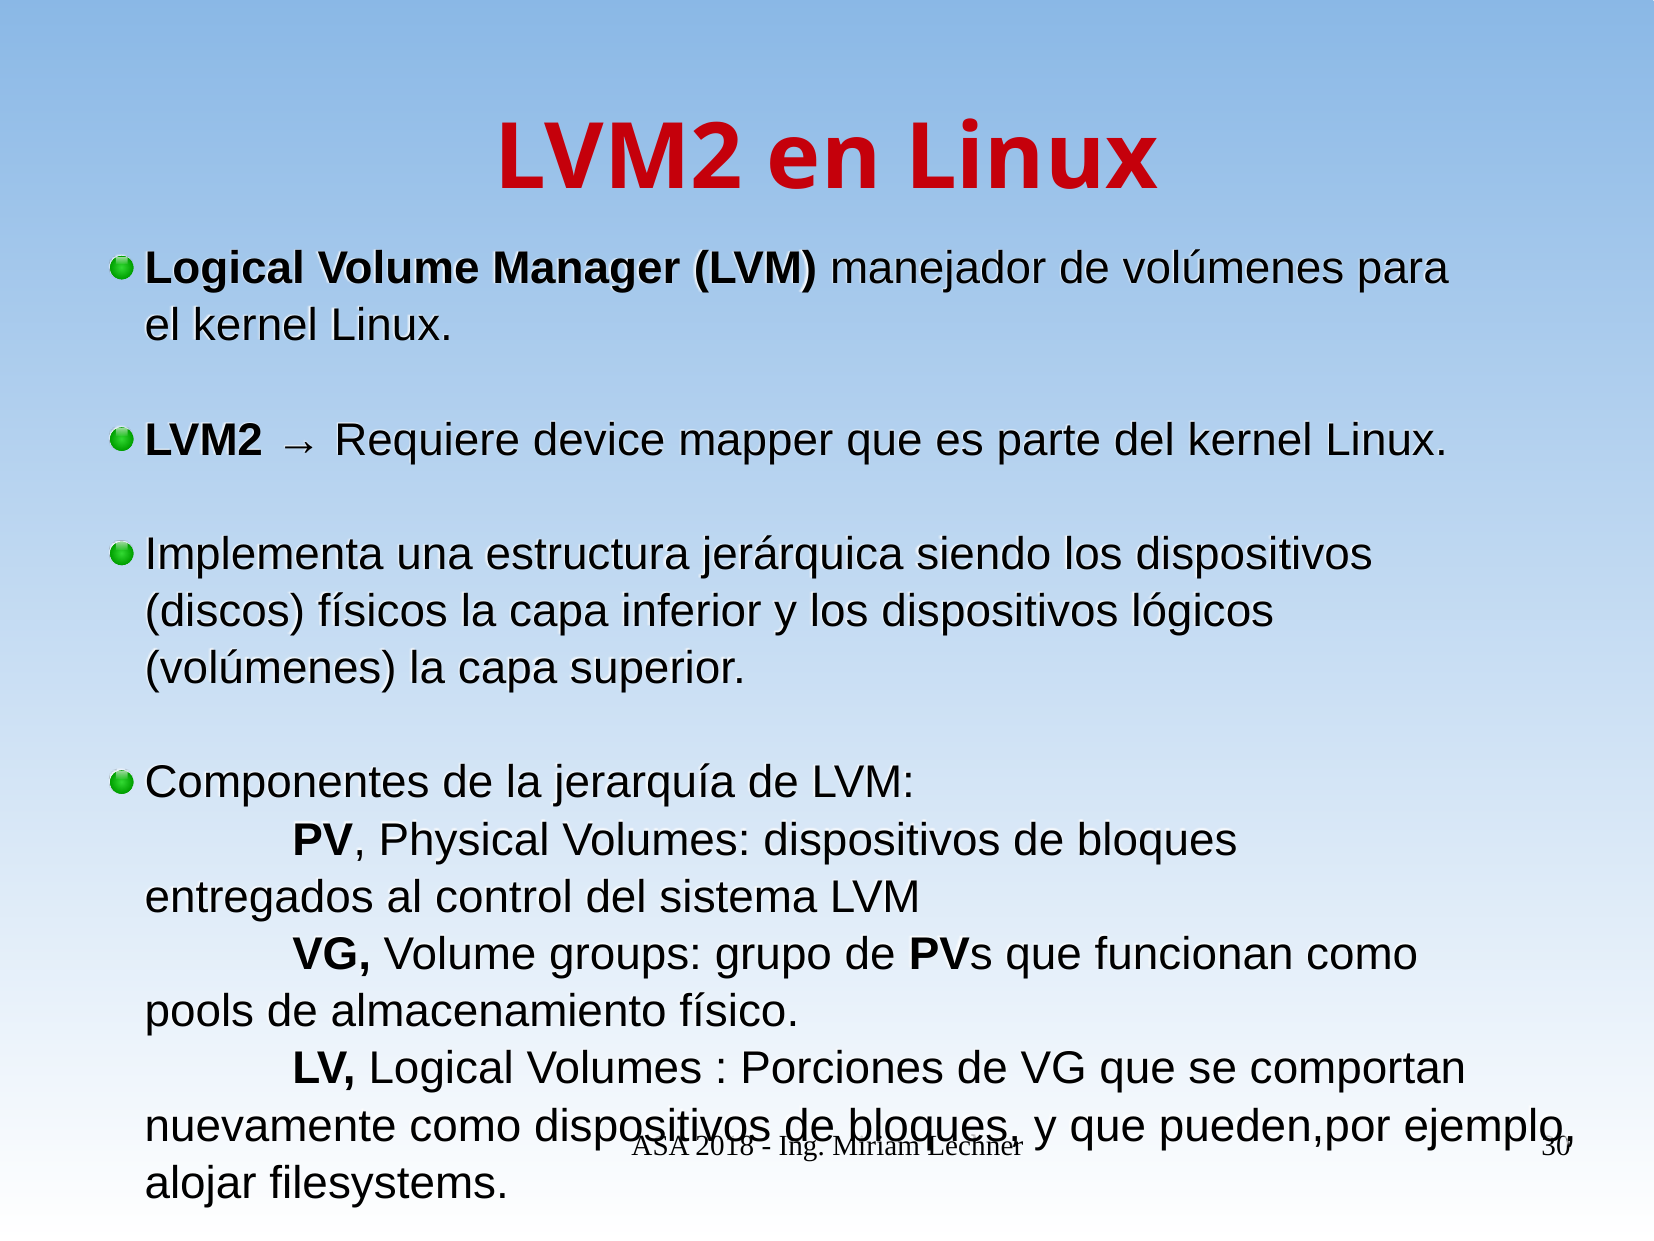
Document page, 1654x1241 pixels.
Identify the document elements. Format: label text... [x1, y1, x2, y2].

text_box Logical Volume Manager (LVM) manejador de volúmenes para el kernel Linux. LVM2 → Requiere device mapper que es parte del kernel Linux. Implementa una estructura jerárquica siendo los dispositivos (discos) físicos la capa inferior y los dispositivos lógicos (volúmenes) la capa superior. Componentes de la jerarquía de LVM: PV, Physical Volumes: dispositivos de bloques entregados al control del sistema LVM VG, Volume groups: grupo de PVs que funcionan como pools de almacenamiento físico. LV, Logical Volumes : Porciones de VG que se comportan nuevamente como dispositivos de bloques, y que pueden,por ejemplo, alojar filesystems. [94, 234, 1593, 1159]
title LVM2 en Linux [82, 49, 1571, 257]
